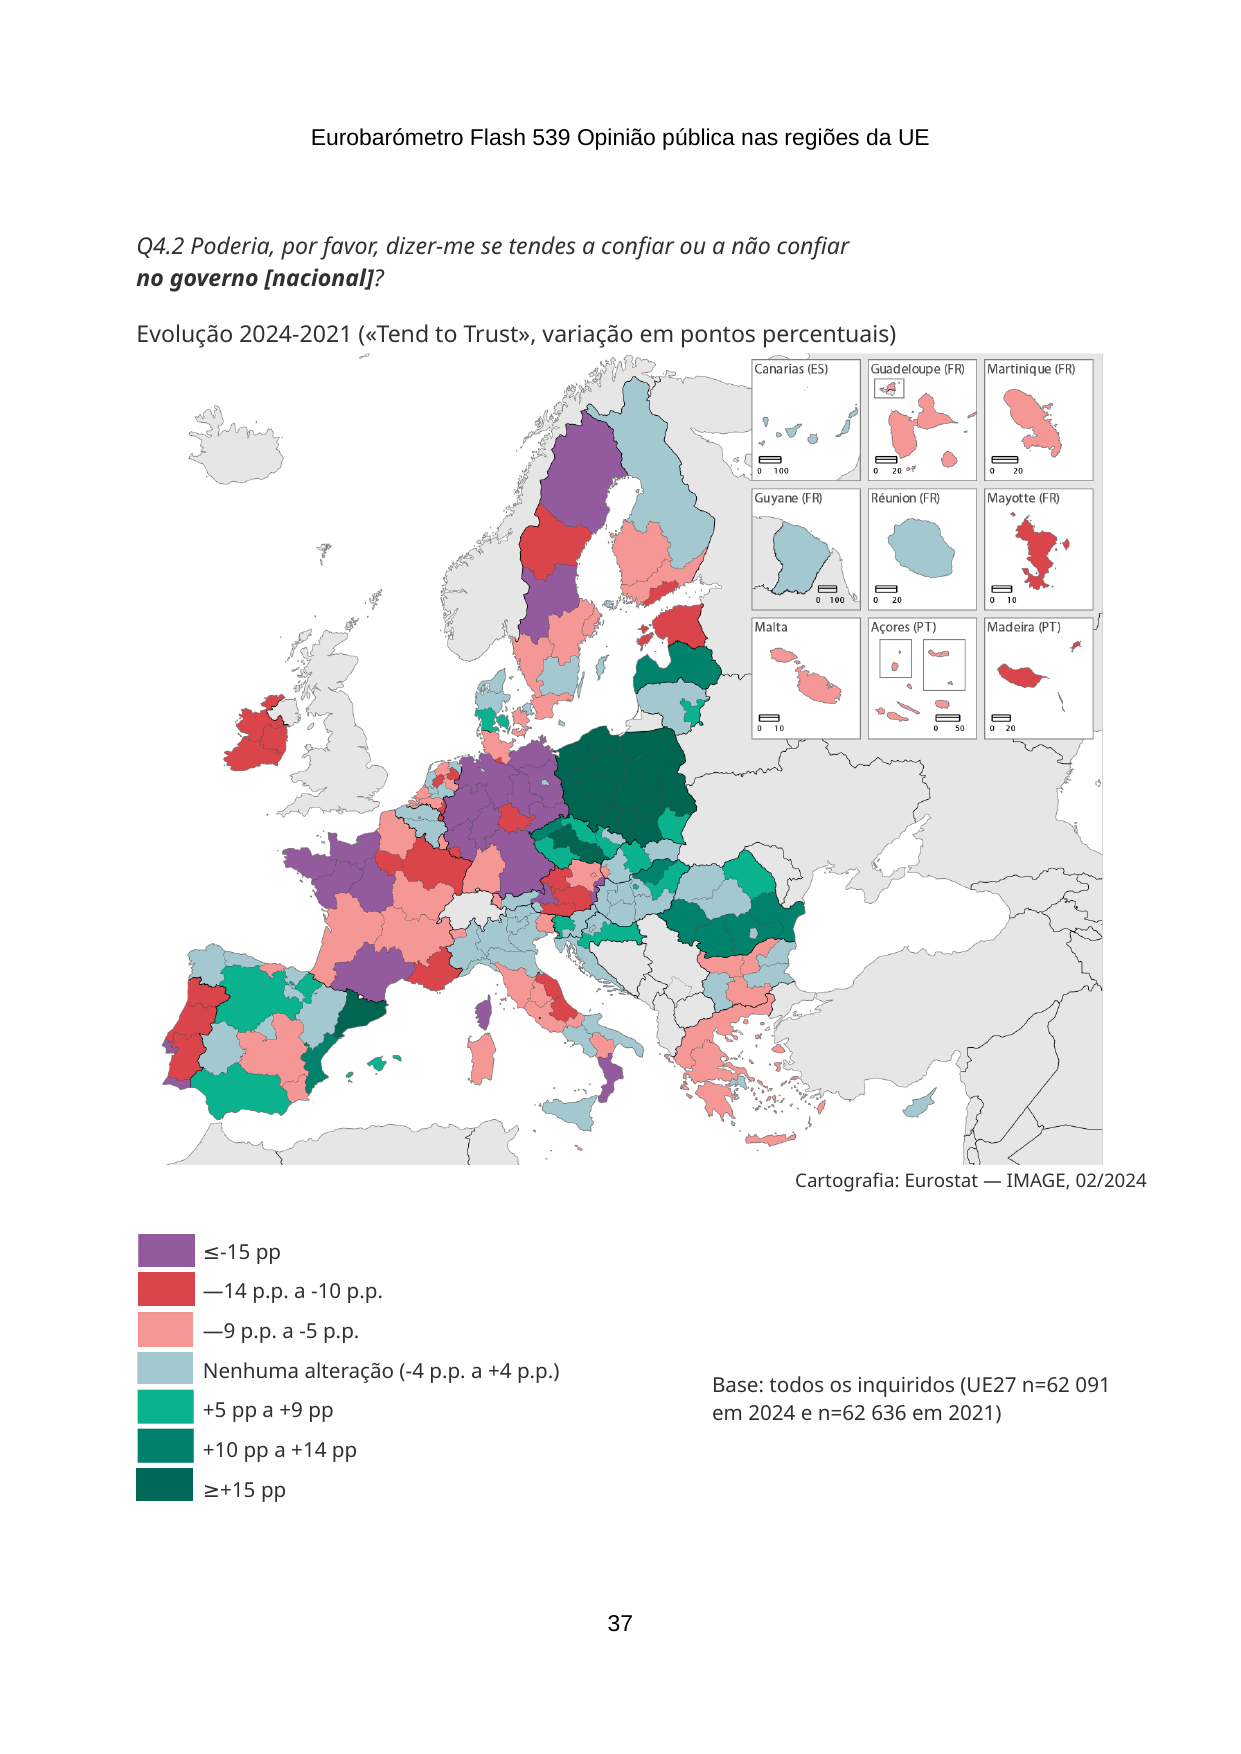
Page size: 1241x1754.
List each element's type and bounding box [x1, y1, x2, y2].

picture [117, 348, 1104, 1167]
picture [138, 1312, 193, 1347]
picture [138, 1429, 193, 1462]
picture [138, 1272, 195, 1306]
picture [137, 1352, 193, 1384]
picture [138, 1390, 193, 1423]
picture [136, 1468, 193, 1501]
picture [138, 1234, 195, 1267]
